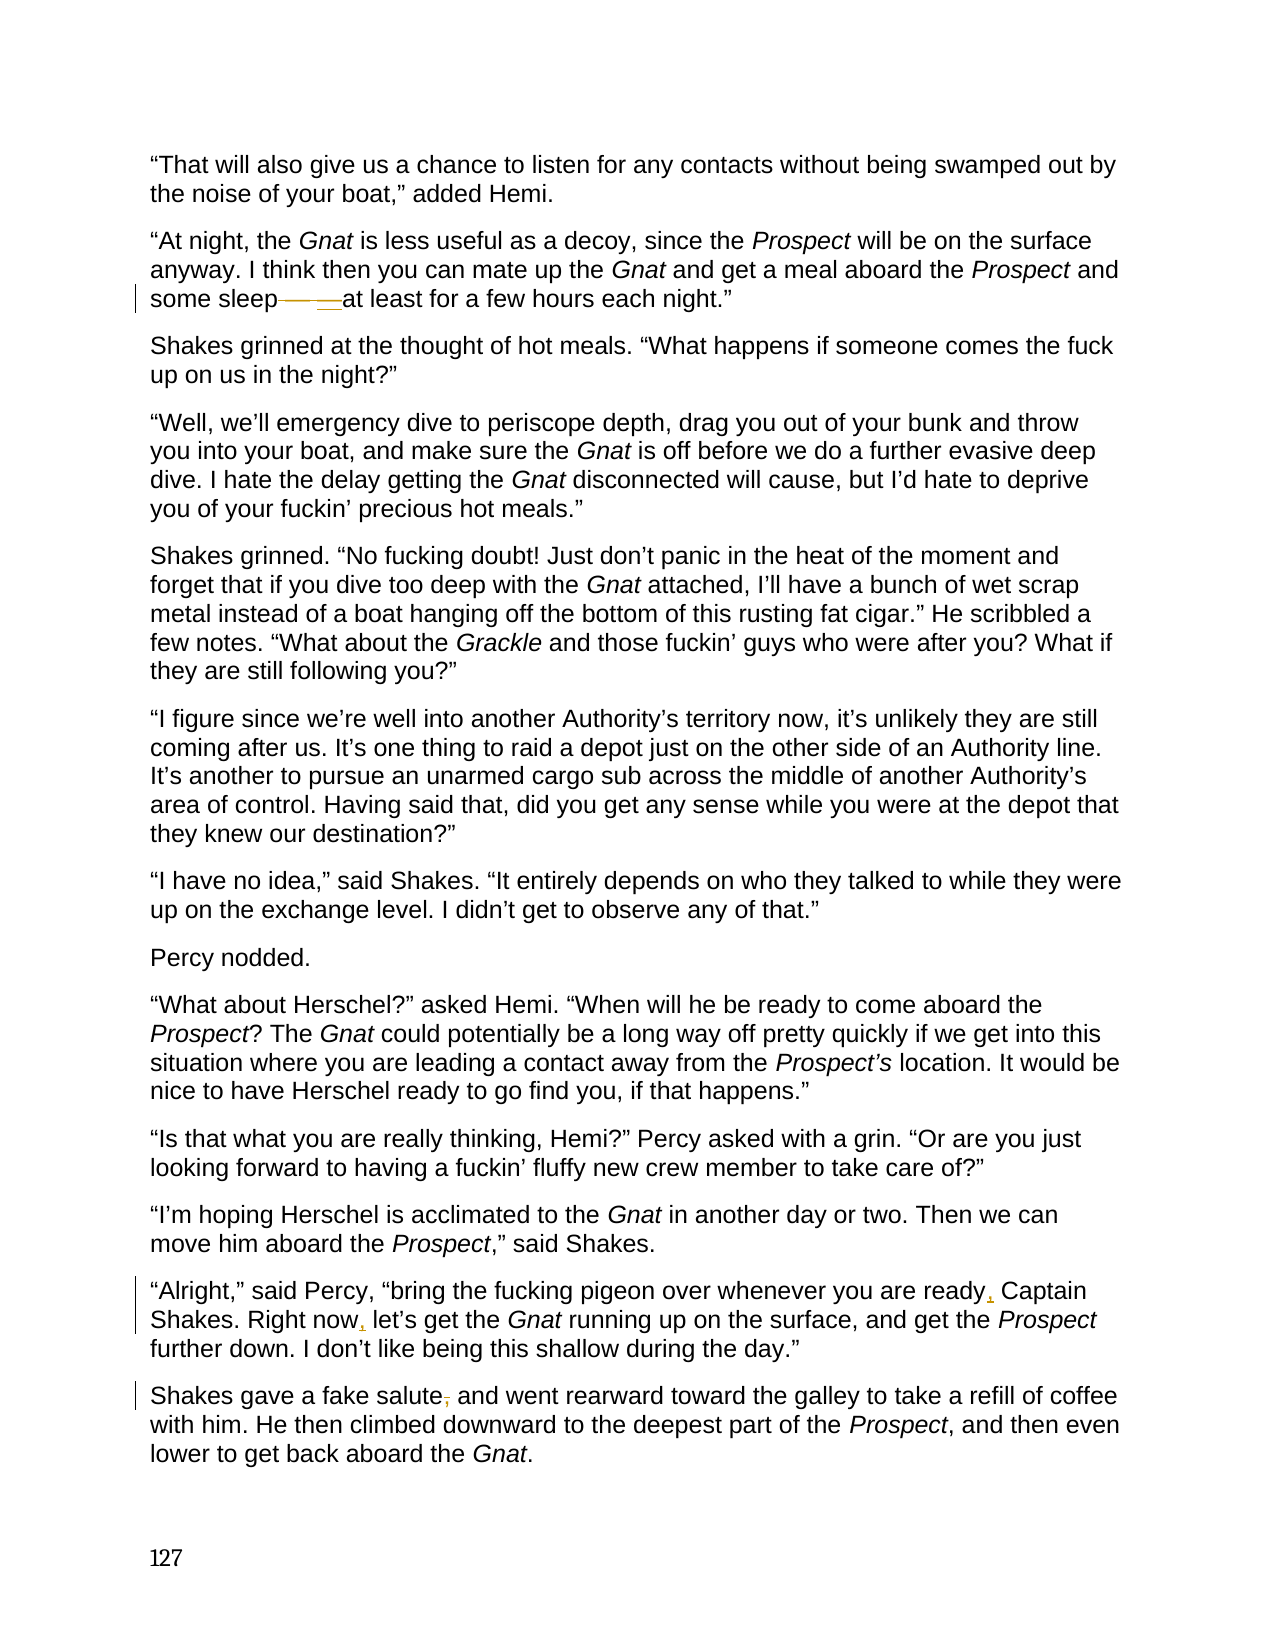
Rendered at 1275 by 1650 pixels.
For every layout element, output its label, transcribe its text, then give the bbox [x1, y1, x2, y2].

text “Alright,” said Percy, “bring the fucking pigeon over whenever you are ready, Captain Shakes. Right now, let’s get the Gnat running up on the surface, and get the Prospect further down. I don’t like being this shallow during the day.” [150, 1276, 1125, 1362]
text Shakes grinned at the thought of hot meals. “What happens if someone comes the fuck up on us in the night?” [150, 331, 1125, 389]
text “I figure since we’re well into another Authority’s territory now, it’s unlikely they are still coming after us. It’s one thing to raid a depot just on the other side of an Authority line. It’s another to pursue an unarmed cargo sub across the middle of another Authority’s area of control. Having said that, did you get any sense while you were at the depot that they knew our destination?” [150, 704, 1125, 847]
text “What about Herschel?” asked Hemi. “When will he be ready to come aboard the Prospect? The Gnat could potentially be a long way off pretty quickly if we get into this situation where you are leading a contact away from the Prospect’s location. It would be nice to have Herschel ready to go find you, if that happens.” [150, 990, 1125, 1105]
text Shakes grinned. “No fucking doubt! Just don’t panic in the heat of the moment and forget that if you dive too deep with the Gnat attached, I’ll have a bunch of wet scrap metal instead of a boat hanging off the bottom of this rusting fat cigar.” He scribbled a few notes. “What about the Grackle and those fuckin’ guys who were after you? What if they are still following you?” [150, 541, 1125, 685]
text “That will also give us a chance to listen for any contacts without being swamped out by the noise of your boat,” added Hemi. [150, 150, 1125, 207]
text Percy nodded. [150, 942, 1125, 971]
text “Well, we’ll emergency dive to periscope depth, drag you out of your bunk and throw you into your boat, and make sure the Gnat is off before we do a further evasive deep dive. I hate the delay getting the Gnat disconnected will cause, but I’d hate to deprive you of your fuckin’ precious hot meals.” [150, 407, 1125, 522]
text “I’m hoping Herschel is acclimated to the Gnat in another day or two. Then we can move him aboard the Prospect,” said Shakes. [150, 1200, 1125, 1257]
text “At night, the Gnat is less useful as a decoy, since the Prospect will be on the surface anyway. I think then you can mate up the Gnat and get a meal aboard the Prospect and some sleep—at least for a few hours each night.” [150, 226, 1125, 312]
text “I have no idea,” said Shakes. “It entirely depends on who they talked to while they were up on the exchange level. I didn’t get to observe any of that.” [150, 866, 1125, 924]
text “Is that what you are really thinking, Hemi?” Percy asked with a grin. “Or are you just looking forward to having a fuckin’ fluffy new crew member to take care of?” [150, 1124, 1125, 1181]
text Shakes gave a fake salute and went rearward toward the galley to take a refill of coffee with him. He then climbed downward to the deepest part of the Prospect, and then even lower to get back aboard the Gnat. [150, 1381, 1125, 1467]
